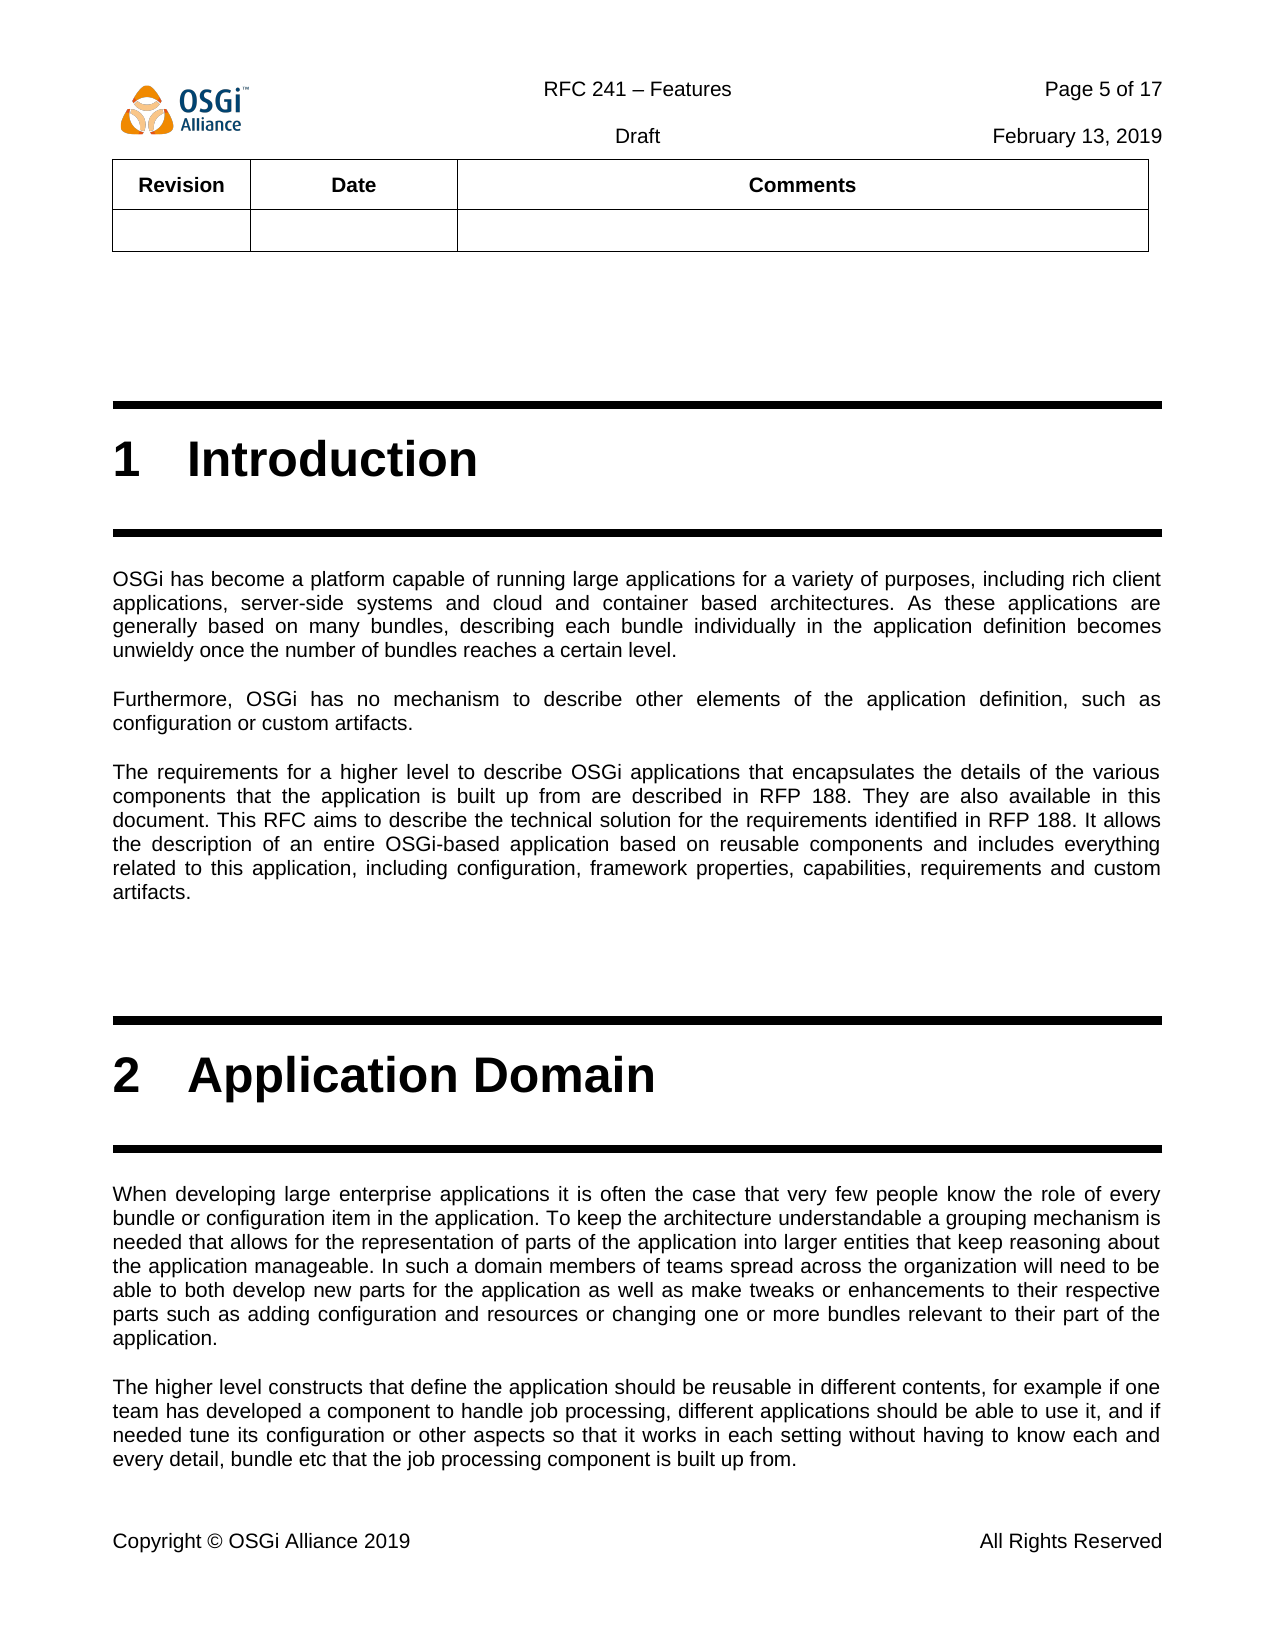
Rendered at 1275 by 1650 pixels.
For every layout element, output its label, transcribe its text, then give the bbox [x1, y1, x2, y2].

table_header Comments [458, 160, 1148, 209]
picture [113, 78, 257, 142]
table_cell [113, 210, 250, 251]
table_header Date [251, 160, 457, 209]
text The higher level constructs that define the application should be reusable in different contents, for example if one team has developed a component to handle job processing, different applications should be able to use it, and if needed tune its configuration or other aspects so that it works in each setting without having to know each and every detail, bundle etc that the job processing component is built up from. [112, 1375, 1162, 1471]
subtitle Application Domain [112, 1017, 1162, 1153]
subtitle Introduction [112, 402, 1162, 537]
text Furthermore, OSGi has no mechanism to describe other elements of the application definition, such as configuration or custom artifacts. [112, 687, 1162, 735]
text When developing large enterprise applications it is often the case that very few people know the role of every bundle or configuration item in the application. To keep the architecture understandable a grouping mechanism is needed that allows for the representation of parts of the application into larger entities that keep reasoning about the application manageable. In such a domain members of teams spread across the organization will need to be able to both develop new parts for the application as well as make tweaks or enhancements to their respective parts such as adding configuration and resources or changing one or more bundles relevant to their part of the application. [112, 1182, 1162, 1350]
text The requirements for a higher level to describe OSGi applications that encapsulates the details of the various components that the application is built up from are described in RFP 188. They are also available in this document. This RFC aims to describe the technical solution for the requirements identified in RFP 188. It allows the description of an entire OSGi-based application based on reusable components and includes everything related to this application, including configuration, framework properties, capabilities, requirements and custom artifacts. [112, 760, 1162, 904]
table_cell [458, 210, 1148, 251]
table_cell [251, 210, 457, 251]
table_header Revision [113, 160, 250, 209]
text OSGi has become a platform capable of running large applications for a variety of purposes, including rich client applications, server-side systems and cloud and container based architectures. As these applications are generally based on many bundles, describing each bundle individually in the application definition becomes unwieldy once the number of bundles reaches a certain level. [112, 566, 1162, 662]
